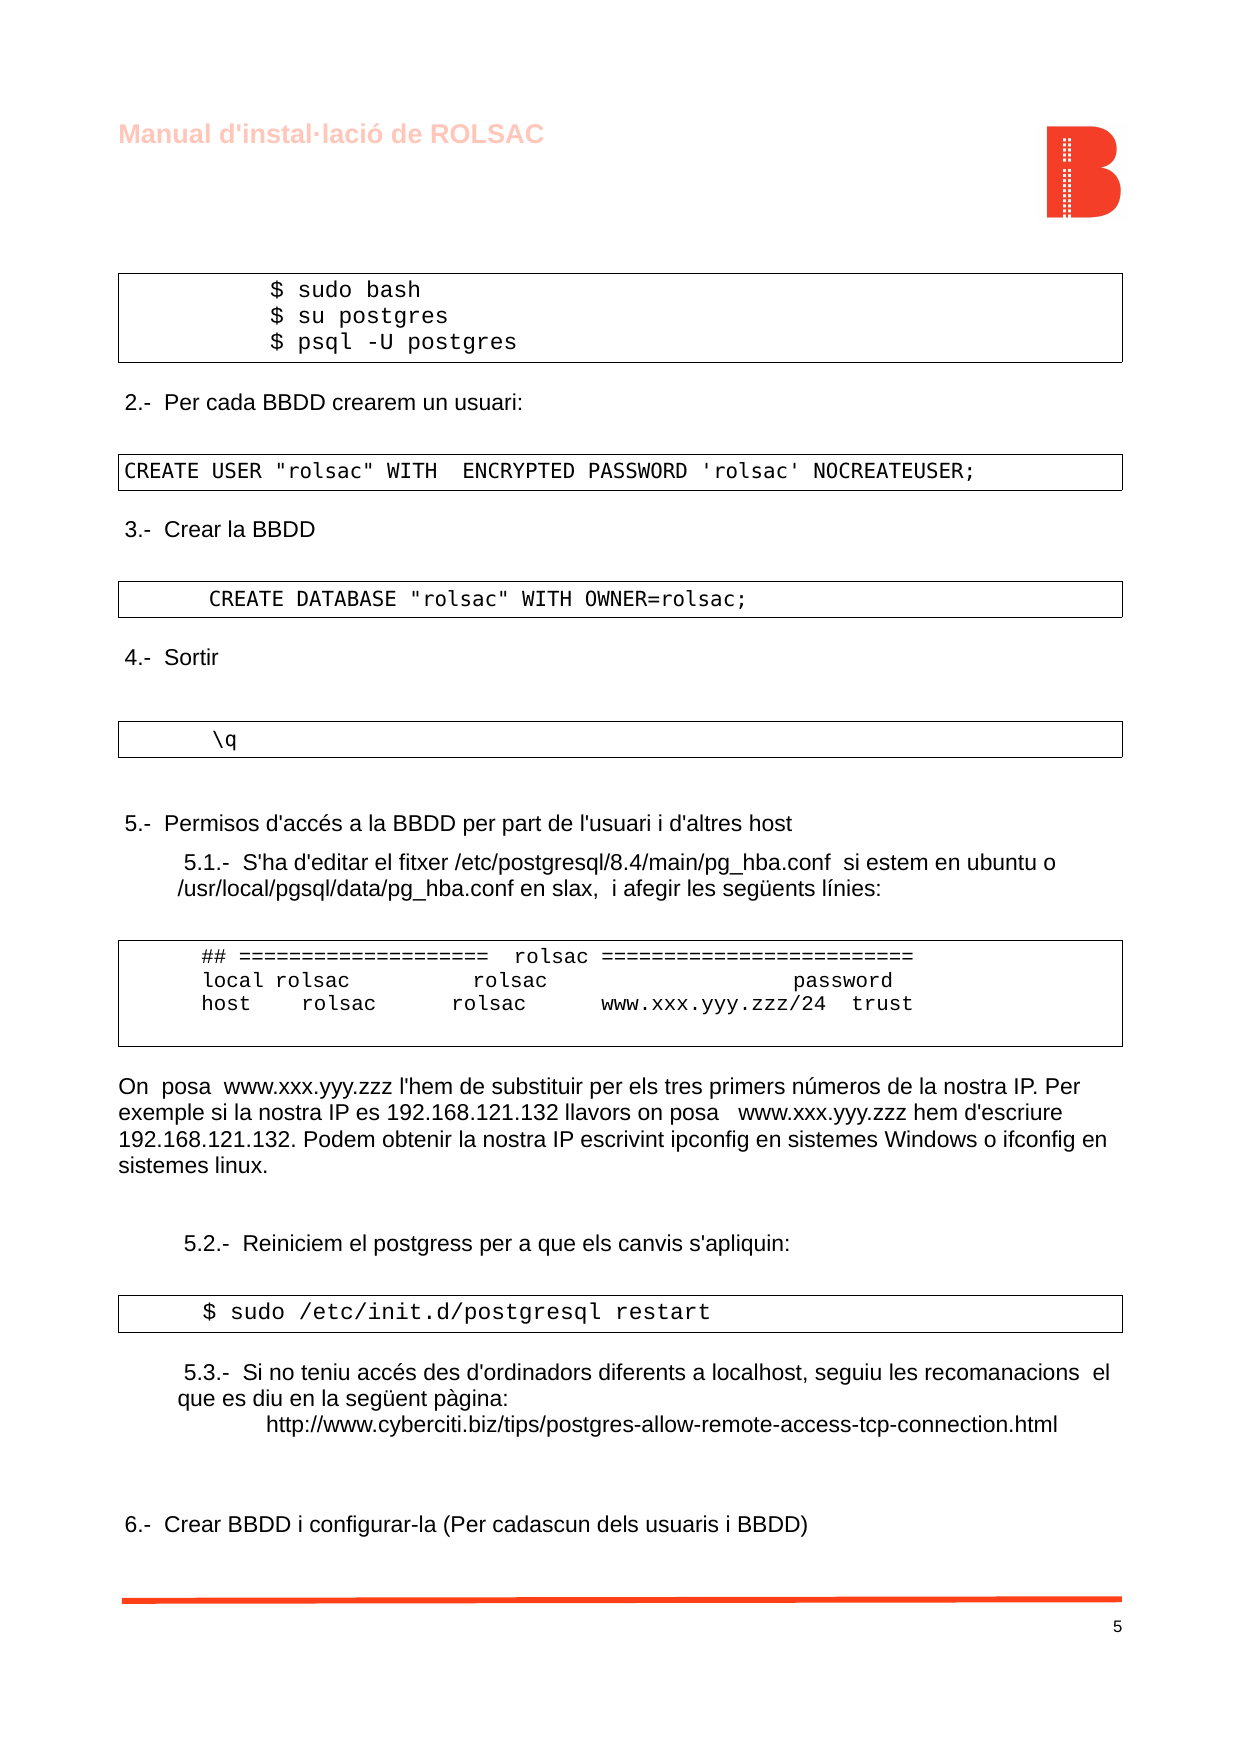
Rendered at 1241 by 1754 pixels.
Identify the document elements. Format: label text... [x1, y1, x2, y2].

list Reiniciem el postgress per a que els canvis s'apliquin: [177, 1229, 1122, 1256]
table_header ## ==================== rolsac ========================= local rolsac rolsac password host rolsac rolsac www.xxx.yyy.zzz/24 trust [119, 941, 1122, 1046]
list Permisos d'accés a la BBDD per part de l'usuari i d'altres host [118, 810, 1122, 836]
list Si no teniu accés des d'ordinadors diferents a localhost, seguiu les recomanacions el que es diu en la següent pàgina: [177, 1359, 1122, 1411]
list On posa www.xxx.yyy.zzz l'hem de substituir per els tres primers números de la nostra IP. Per exemple si la nostra IP es 192.168.121.132 llavors on posa www.xxx.yyy.zzz hem d'escriure 192.168.121.132. Podem obtenir la nostra IP escrivint ipconfig en sistemes Windows o ifconfig en sistemes linux. [118, 1073, 1122, 1178]
list Crear BBDD i configurar-la (Per cadascun dels usuaris i BBDD) [118, 1511, 1122, 1537]
table_header CREATE USER "rolsac" WITH ENCRYPTED PASSWORD 'rolsac' NOCREATEUSER; [119, 455, 1122, 489]
list S'ha d'editar el fitxer /etc/postgresql/8.4/main/pg_hba.conf si estem en ubuntu o /usr/local/pgsql/data/pg_hba.conf en slax, i afegir les següents línies: [177, 849, 1122, 901]
list Per cada BBDD crearem un usuari: [118, 388, 1122, 415]
table_header $ sudo bash $ su postgres $ psql -U postgres [119, 274, 1122, 362]
table_header CREATE DATABASE "rolsac" WITH OWNER=rolsac; [119, 582, 1122, 617]
text http://www.cyberciti.biz/tips/postgres-allow-remote-access-tcp-connection.html [118, 1411, 1122, 1438]
list Sortir [118, 643, 1122, 670]
picture [1036, 124, 1130, 221]
list Crear la BBDD [118, 516, 1122, 542]
table_header $ sudo /etc/init.d/postgresql restart [119, 1296, 1122, 1332]
table_header \q [119, 722, 1122, 757]
